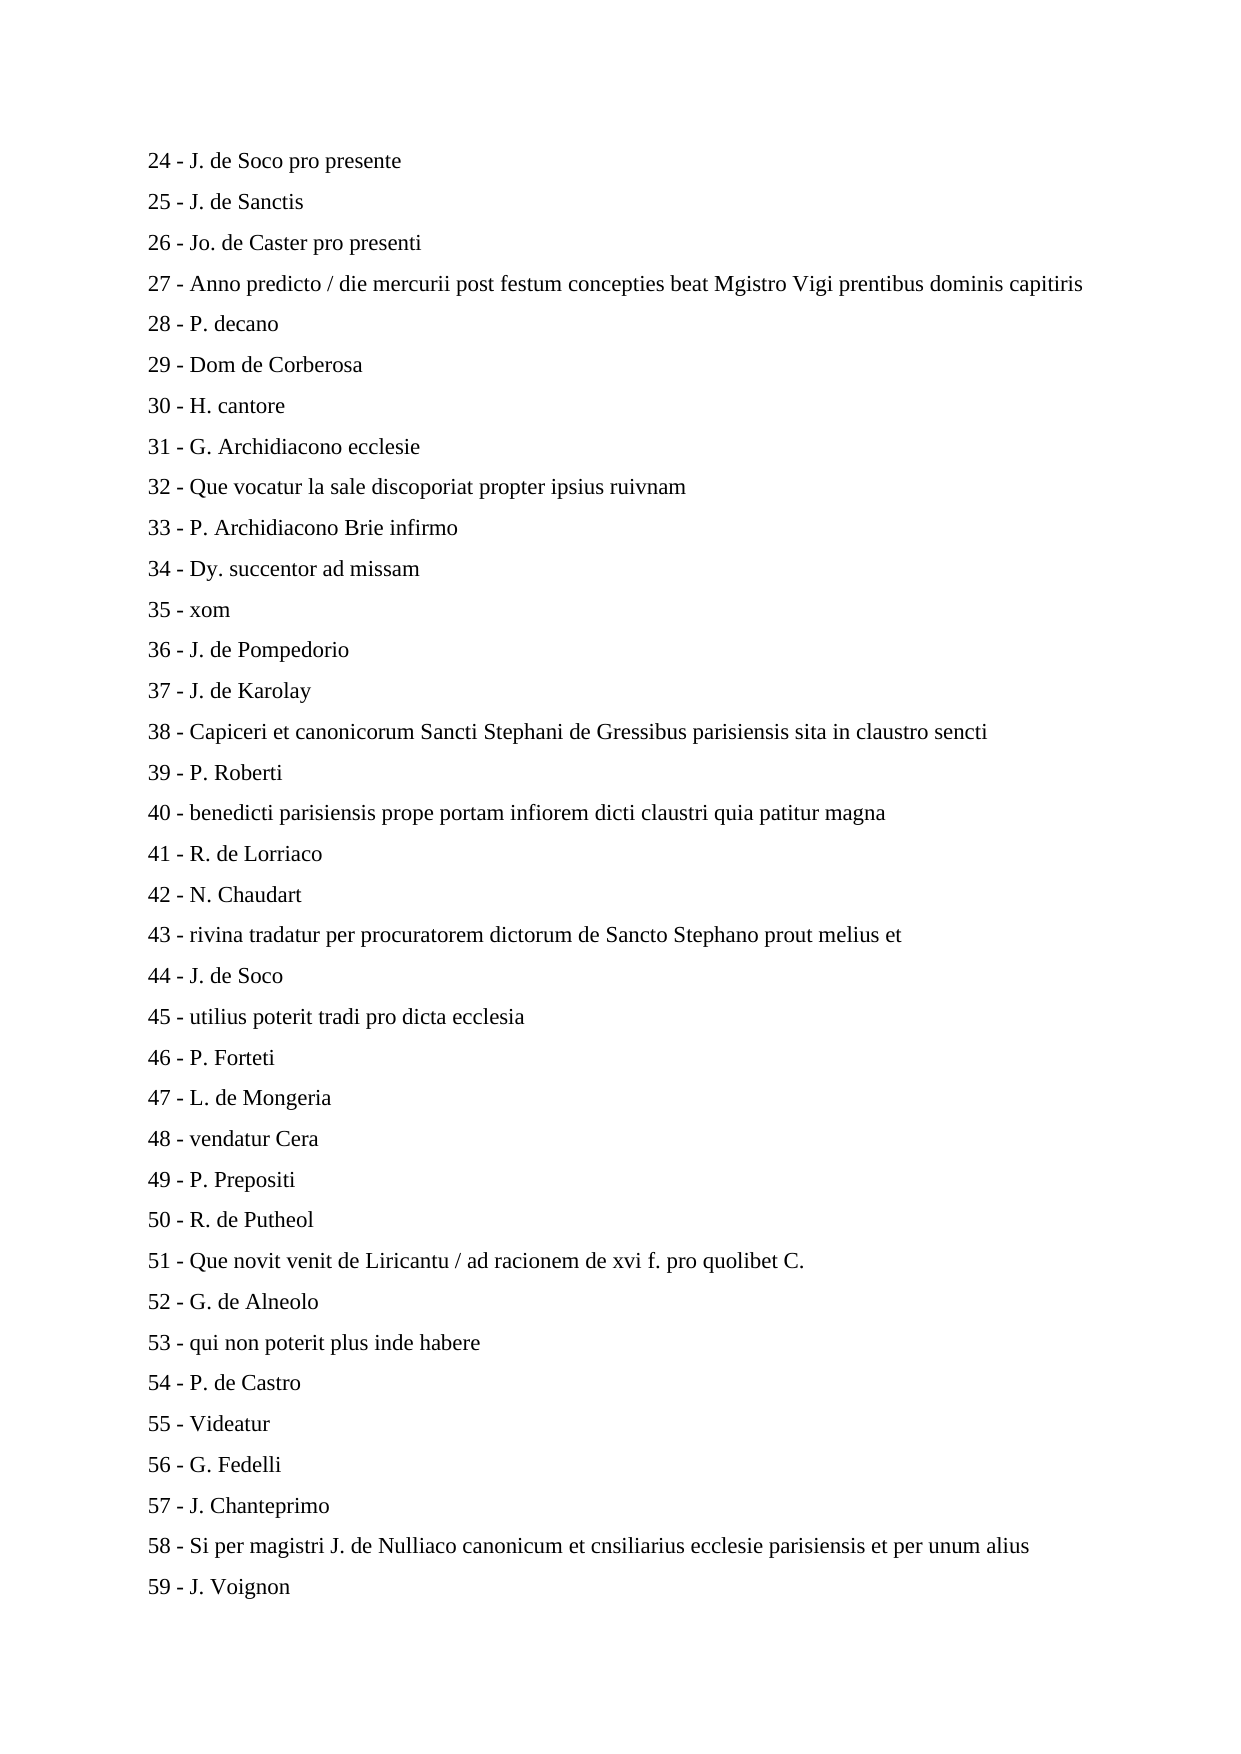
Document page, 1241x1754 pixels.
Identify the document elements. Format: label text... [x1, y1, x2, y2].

text 48 - vendatur Cera [148, 1125, 1093, 1151]
text 52 - G. de Alneolo [148, 1288, 1093, 1314]
text 25 - J. de Sanctis [148, 188, 1093, 215]
text 40 - benedicti parisiensis prope portam infiorem dicti claustri quia patitur magna [148, 799, 1093, 826]
text 57 - J. Chanteprimo [148, 1492, 1093, 1518]
text 49 - P. Prepositi [148, 1166, 1093, 1192]
text 47 - L. de Mongeria [148, 1084, 1093, 1111]
text 29 - Dom de Corberosa [148, 351, 1093, 378]
text 31 - G. Archidiacono ecclesie [148, 433, 1093, 459]
text 42 - N. Chaudart [148, 881, 1093, 907]
text 41 - R. de Lorriaco [148, 840, 1093, 866]
text 36 - J. de Pompedorio [148, 636, 1093, 663]
text 32 - Que vocatur la sale discoporiat propter ipsius ruivnam [148, 473, 1093, 500]
text 59 - J. Voignon [148, 1573, 1093, 1599]
text 56 - G. Fedelli [148, 1451, 1093, 1477]
text 55 - Videatur [148, 1410, 1093, 1437]
text 26 - Jo. de Caster pro presenti [148, 229, 1093, 255]
text 50 - R. de Putheol [148, 1207, 1093, 1233]
text 30 - H. cantore [148, 392, 1093, 418]
text 58 - Si per magistri J. de Nulliaco canonicum et cnsiliarius ecclesie parisiensis et per unum alius [148, 1532, 1093, 1559]
text 54 - P. de Castro [148, 1369, 1093, 1396]
text 51 - Que novit venit de Liricantu / ad racionem de xvi f. pro quolibet C. [148, 1247, 1093, 1274]
text 24 - J. de Soco pro presente [148, 148, 1093, 174]
text 34 - Dy. succentor ad missam [148, 555, 1093, 581]
text 33 - P. Archidiacono Brie infirmo [148, 514, 1093, 541]
text 38 - Capiceri et canonicorum Sancti Stephani de Gressibus parisiensis sita in claustro sencti [148, 718, 1093, 744]
text 46 - P. Forteti [148, 1044, 1093, 1070]
text 39 - P. Roberti [148, 758, 1093, 785]
text 28 - P. decano [148, 311, 1093, 337]
text 43 - rivina tradatur per procuratorem dictorum de Sancto Stephano prout melius et [148, 921, 1093, 948]
text 27 - Anno predicto / die mercurii post festum concepties beat Mgistro Vigi prentibus dominis capitiris [148, 270, 1093, 296]
text 35 - xom [148, 596, 1093, 622]
text 53 - qui non poterit plus inde habere [148, 1329, 1093, 1355]
text 45 - utilius poterit tradi pro dicta ecclesia [148, 1003, 1093, 1029]
text 44 - J. de Soco [148, 962, 1093, 988]
text 37 - J. de Karolay [148, 677, 1093, 703]
